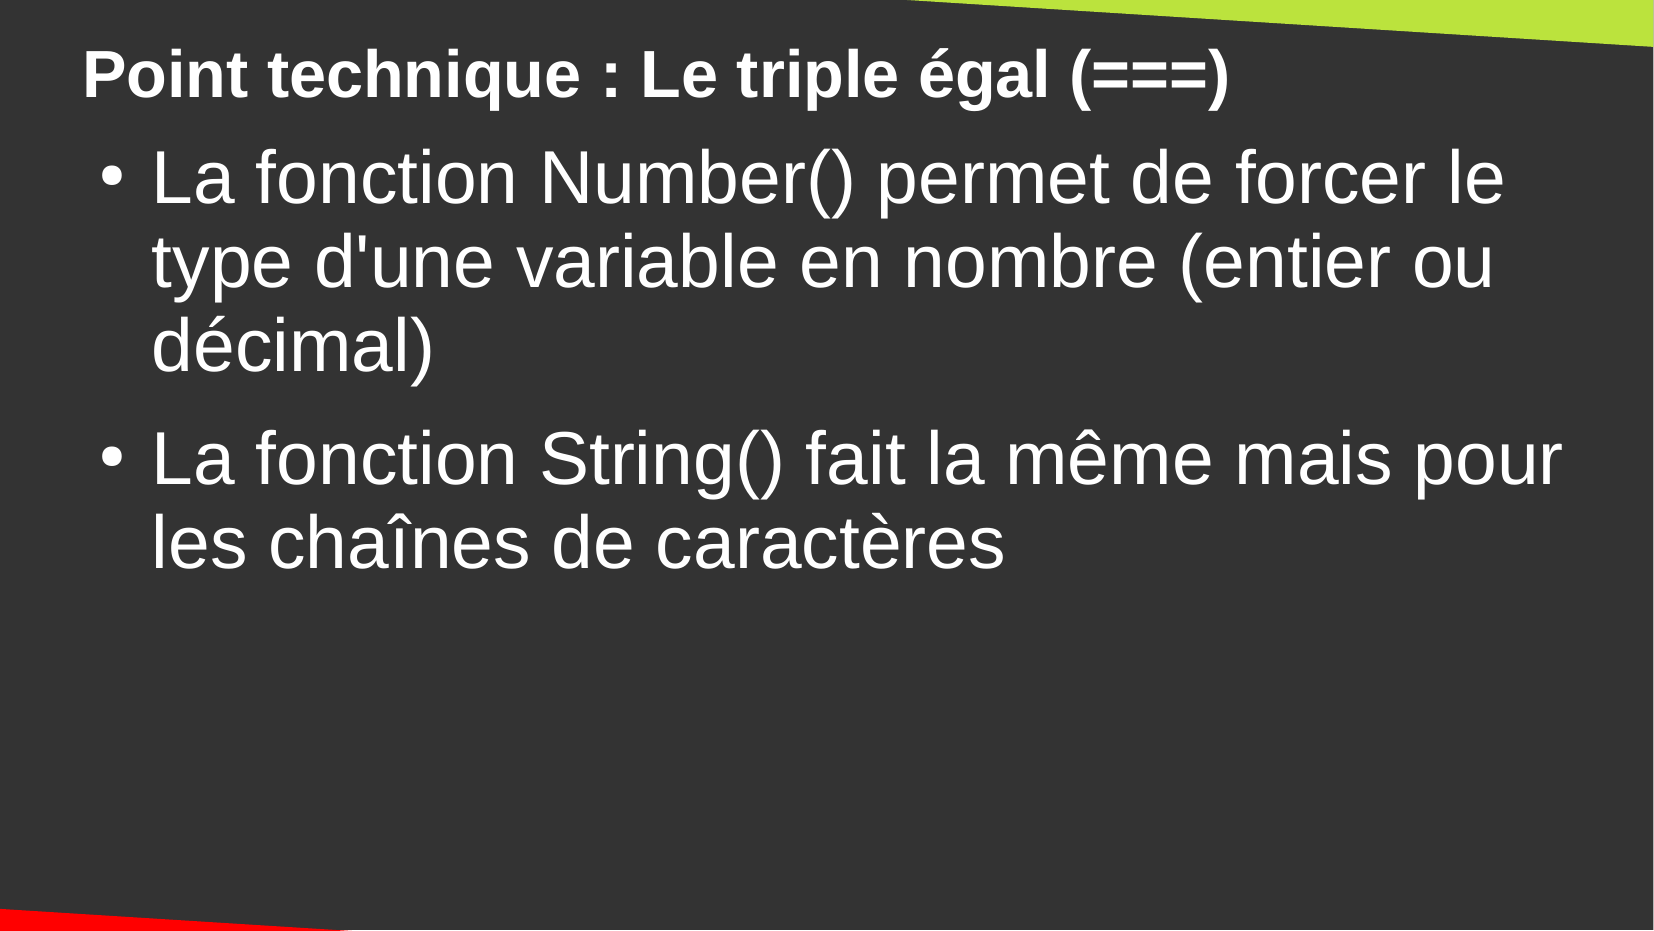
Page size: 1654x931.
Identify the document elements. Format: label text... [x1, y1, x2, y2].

title Point technique : Le triple égal (===) [82, 37, 1571, 114]
list La fonction Number() permet de forcer le type d'une variable en nombre (entier ou décimal) La fonction String() fait la même mais pour les chaînes de caractères [80, 135, 1620, 697]
text_box [0, 908, 352, 931]
text_box [907, 0, 1654, 47]
